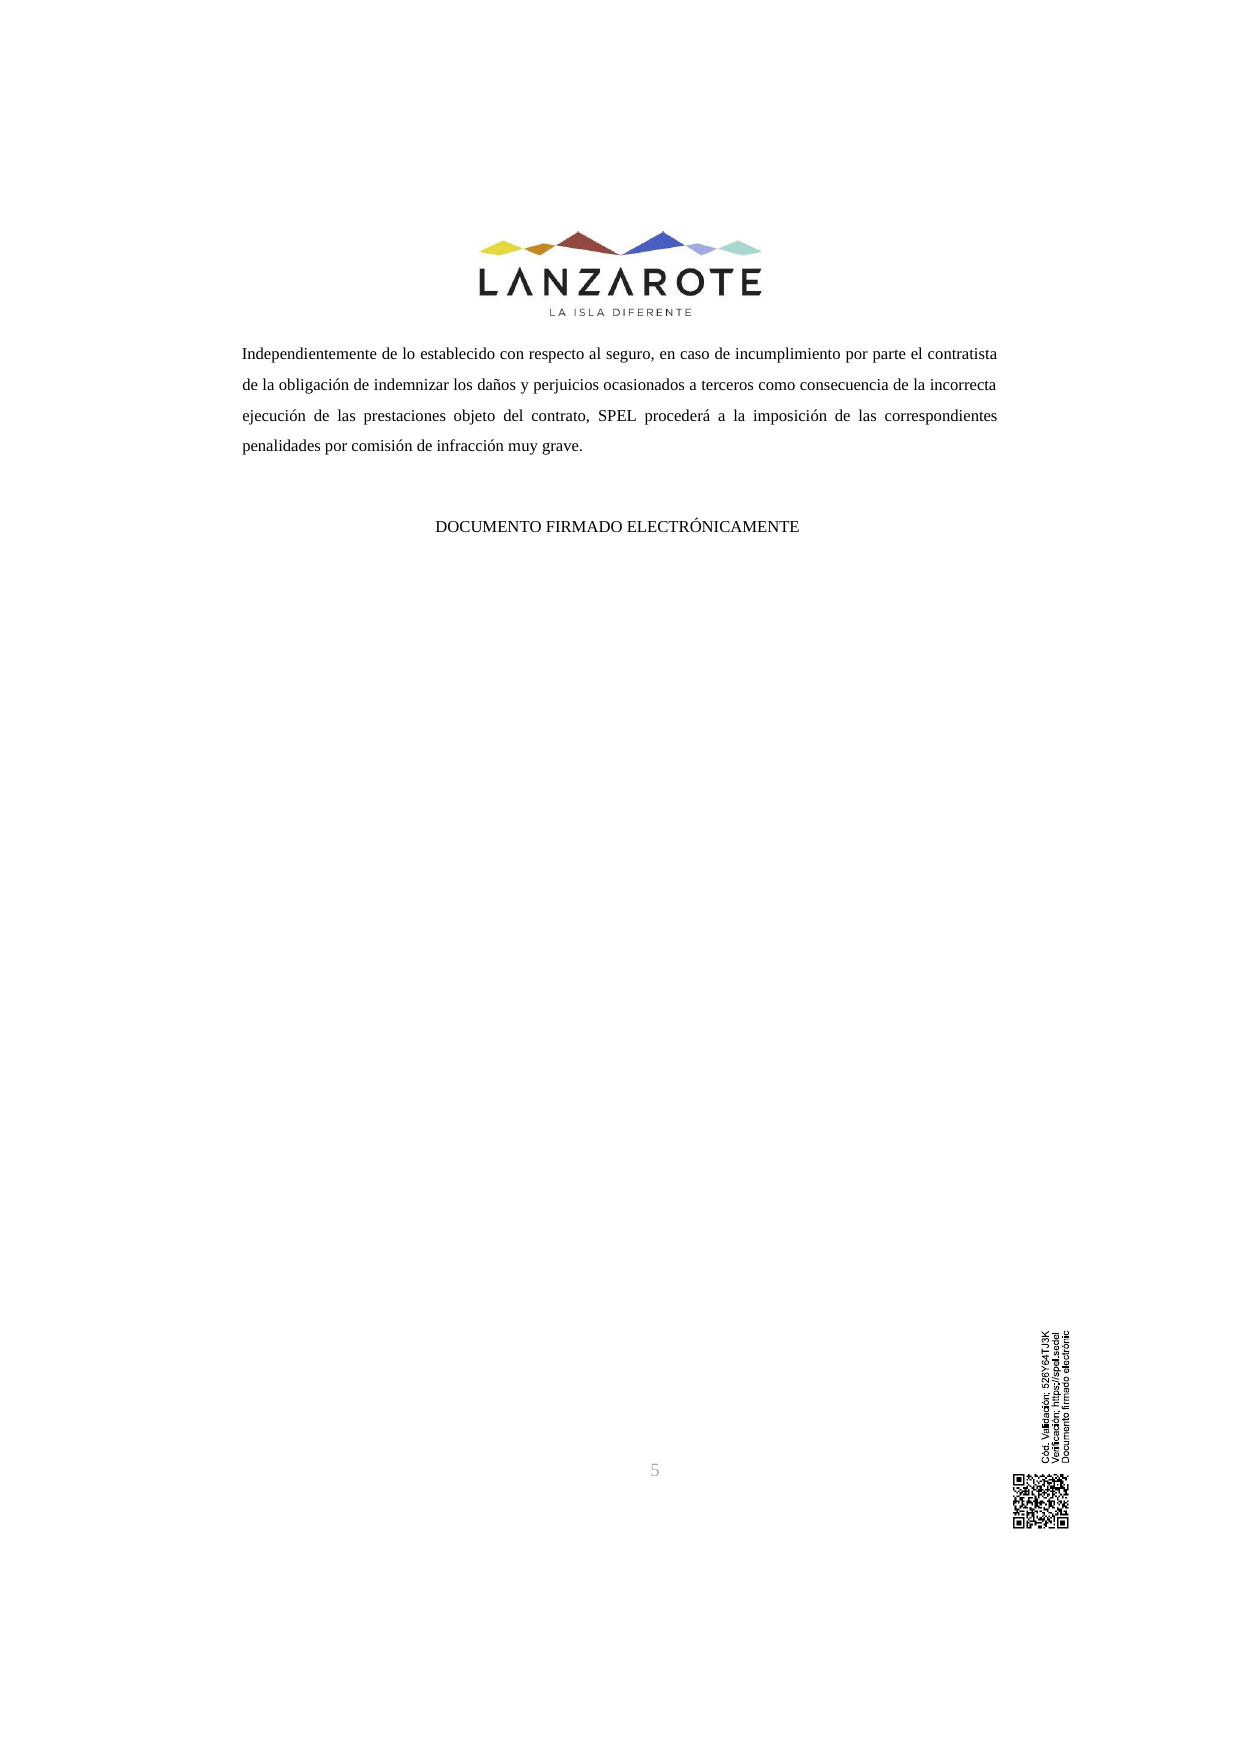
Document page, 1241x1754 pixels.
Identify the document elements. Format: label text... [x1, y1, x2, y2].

text Independientemente de lo establecido con respecto al seguro, en caso de incumplimiento por parte el contratista de la obligación de indemnizar los daños y perjuicios ocasionados a terceros como consecuencia de la incorrecta ejecución de las prestaciones objeto del contrato, SPEL procederá a la imposición de las correspondientes penalidades por comisión de infracción muy grave. [242, 344, 998, 455]
text DOCUMENTO FIRMADO ELECTRÓNICAMENTE [257, 517, 983, 536]
